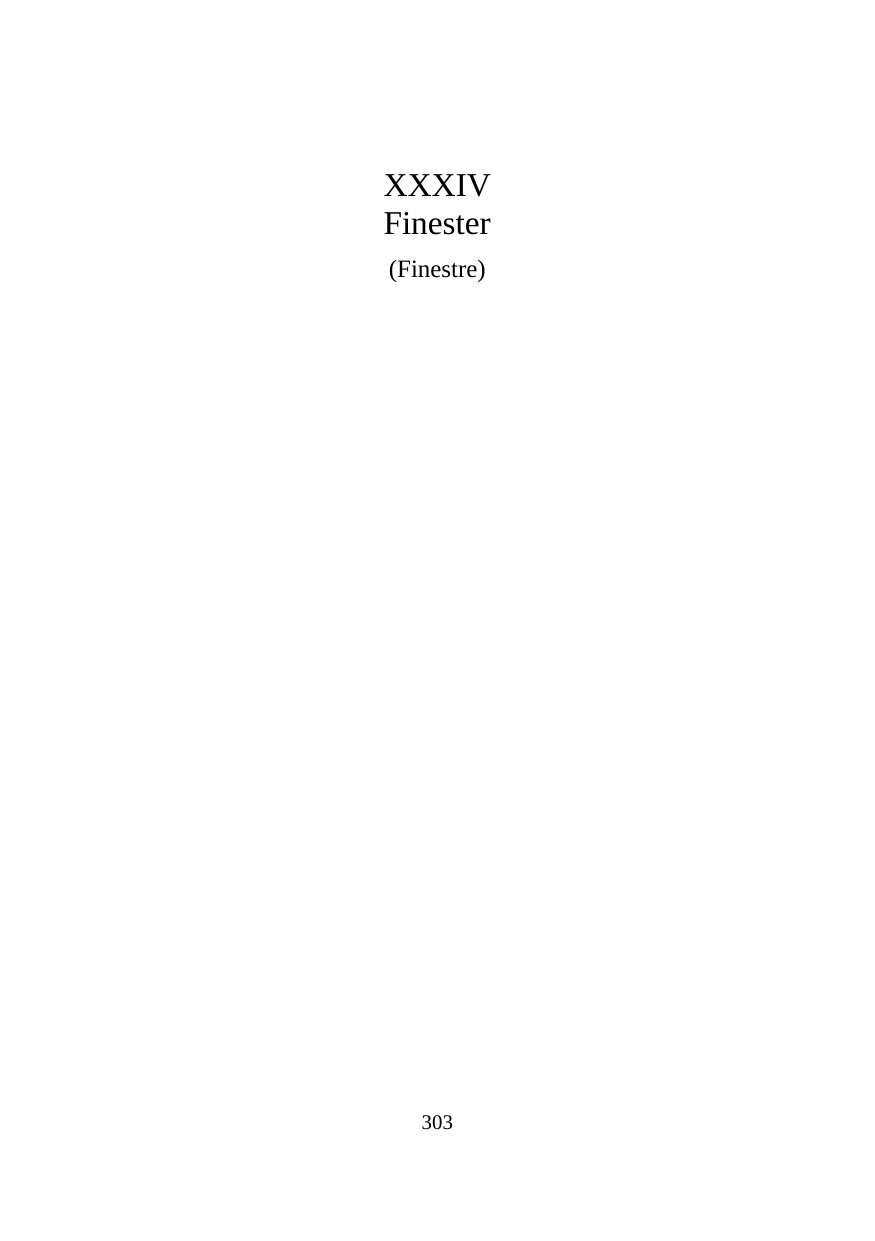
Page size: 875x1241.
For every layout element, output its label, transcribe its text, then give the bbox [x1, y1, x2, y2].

subtitle XXXIV Finester [106, 165, 768, 242]
text (Finestre) [106, 254, 768, 282]
